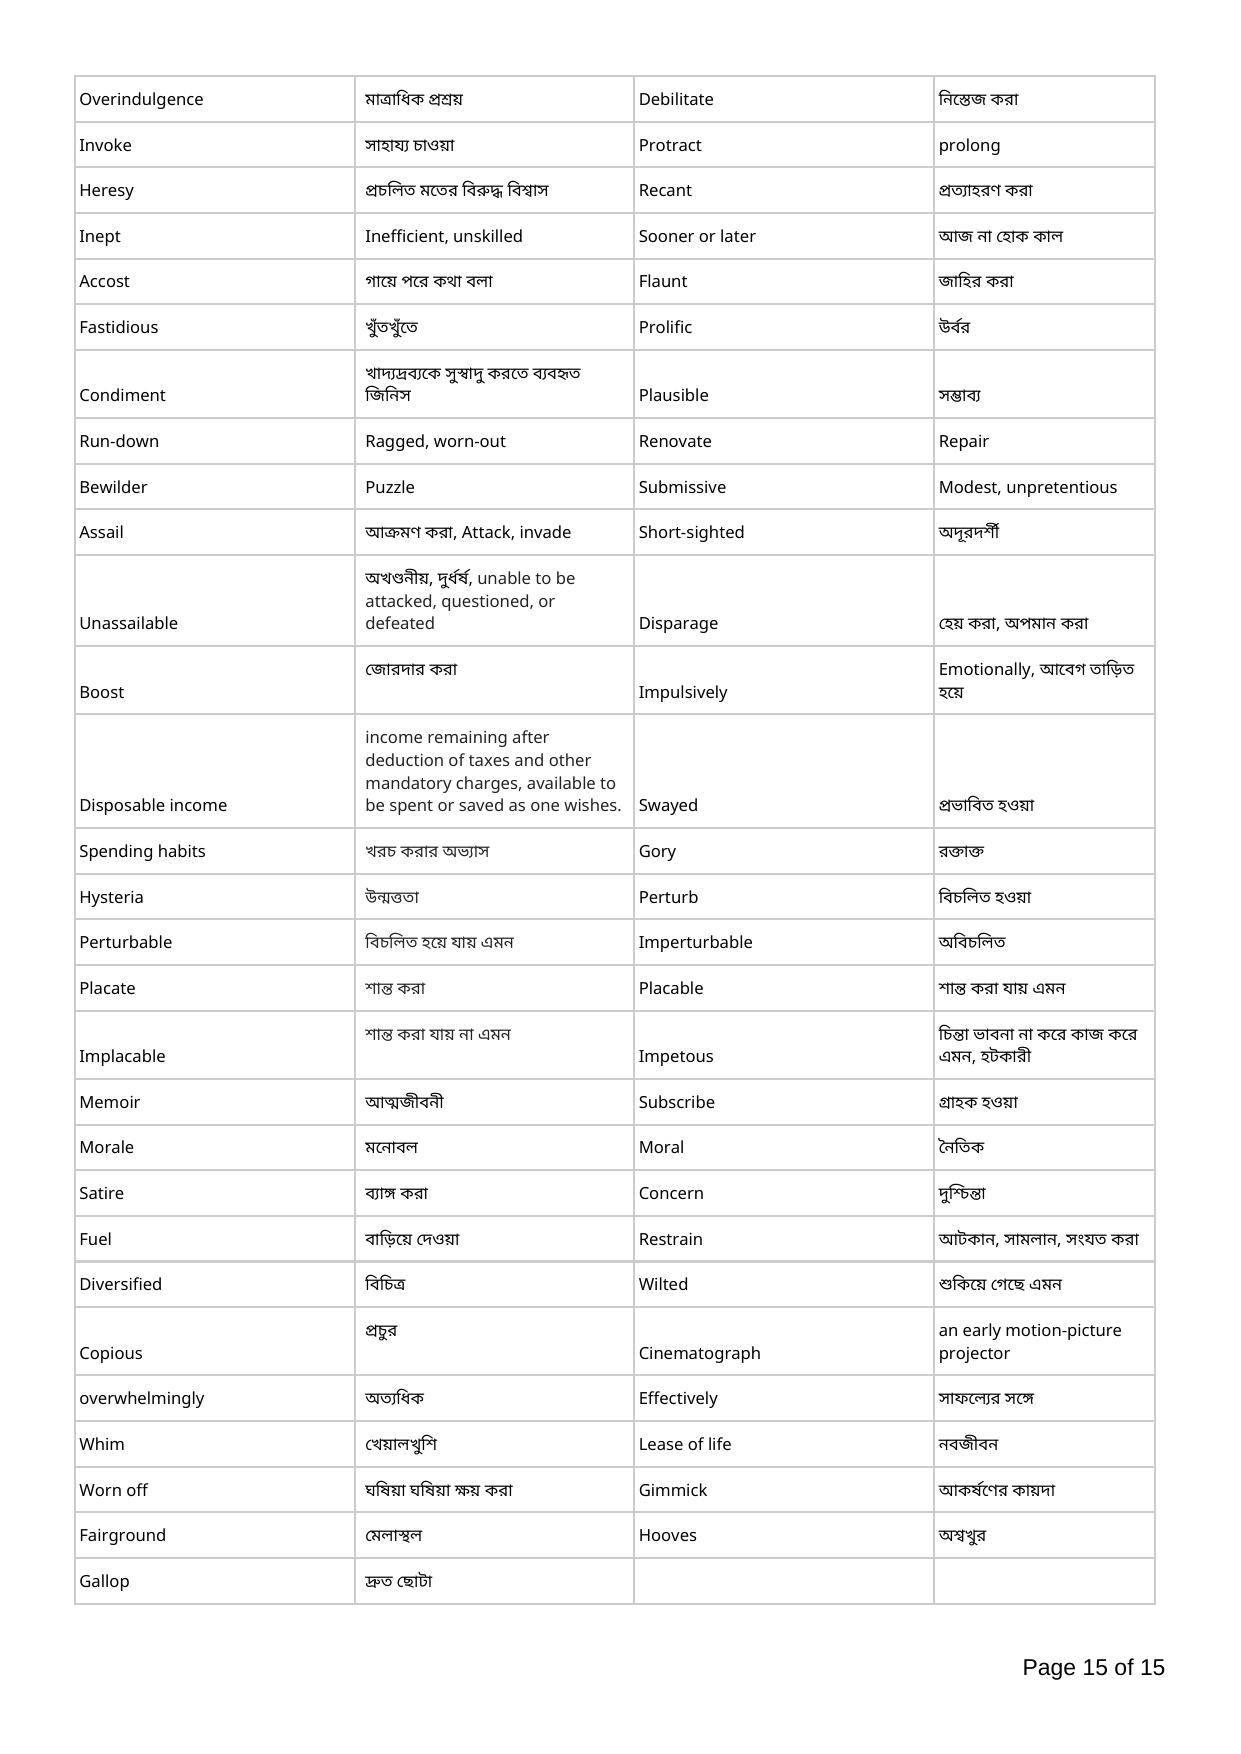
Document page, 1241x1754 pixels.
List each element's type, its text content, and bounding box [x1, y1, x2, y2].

table_cell Condiment [76, 351, 354, 417]
table_cell খেয়ালখুশি [356, 1422, 633, 1466]
table_cell Implacable [76, 1012, 354, 1078]
table_cell Prolific [635, 305, 933, 349]
table_cell প্রভাবিত হওয়া [935, 715, 1154, 827]
table_cell Effectively [635, 1376, 933, 1420]
table_cell Gimmick [635, 1468, 933, 1511]
table_cell খরচ করার অভ্যাস [356, 829, 633, 873]
table_cell [935, 1559, 1154, 1602]
table_cell নিস্তেজ করা [935, 77, 1154, 121]
table_cell Placate [76, 966, 354, 1009]
table_cell বিচিত্র [356, 1263, 633, 1306]
table_cell Cinematograph [635, 1308, 933, 1374]
table_cell Inefficient, unskilled [356, 214, 633, 257]
table_cell অদূরদর্শী [935, 510, 1154, 554]
table_cell Short-sighted [635, 510, 933, 554]
table_cell an early motion-picture projector [935, 1308, 1154, 1374]
table_cell রক্তাক্ত [935, 829, 1154, 873]
table_cell [635, 1559, 933, 1602]
table_cell Restrain [635, 1217, 933, 1260]
table_cell গায়ে পরে কথা বলা [356, 260, 633, 303]
table_cell শান্ত করা যায় এমন [935, 966, 1154, 1009]
table_cell Satire [76, 1171, 354, 1215]
table_cell খাদ্যদ্রব্যকে সুস্বাদু করতে ব্যবহৃত জিনিস [356, 351, 633, 417]
table_cell Placable [635, 966, 933, 1009]
table_cell Spending habits [76, 829, 354, 873]
table_cell Renovate [635, 419, 933, 463]
table_cell Perturb [635, 875, 933, 918]
table_cell বাড়িয়ে দেওয়া [356, 1217, 633, 1260]
table_cell চিন্তা ভাবনা না করে কাজ করে এমন, হটকারী [935, 1012, 1154, 1078]
table_cell prolong [935, 123, 1154, 166]
table_cell Gallop [76, 1559, 354, 1602]
table_cell শান্ত করা [356, 966, 633, 1009]
table_cell Emotionally, আবেগ তাড়িত হয়ে [935, 647, 1154, 713]
table_cell Memoir [76, 1080, 354, 1123]
table_cell Recant [635, 168, 933, 212]
table_cell মেলাস্থল [356, 1513, 633, 1557]
table_cell অখণ্ডনীয়, দুর্ধর্ষ, unable to be attacked, questioned, or defeated [356, 556, 633, 645]
table_cell ঘষিয়া ঘষিয়া ক্ষয় করা [356, 1468, 633, 1511]
table_cell Copious [76, 1308, 354, 1374]
table_cell মনোবল [356, 1126, 633, 1169]
table_cell Boost [76, 647, 354, 713]
table_cell Swayed [635, 715, 933, 827]
table_cell Gory [635, 829, 933, 873]
table_cell আটকান, সামলান, সংযত করা [935, 1217, 1154, 1260]
table_cell সাফল্যের সঙ্গে [935, 1376, 1154, 1420]
table_cell Debilitate [635, 77, 933, 121]
table_cell অশ্বখুর [935, 1513, 1154, 1557]
table_cell Moral [635, 1126, 933, 1169]
table_cell মাত্রাধিক প্রশ্রয় [356, 77, 633, 121]
table_cell Wilted [635, 1263, 933, 1306]
table_cell Heresy [76, 168, 354, 212]
table_cell জাহির করা [935, 260, 1154, 303]
table_cell Sooner or later [635, 214, 933, 257]
table_cell Whim [76, 1422, 354, 1466]
table_cell নবজীবন [935, 1422, 1154, 1466]
table_cell Ragged, worn-out [356, 419, 633, 463]
table_cell Inept [76, 214, 354, 257]
table_cell সাহায্য চাওয়া [356, 123, 633, 166]
table_cell জোরদার করা [356, 647, 633, 713]
table_cell Submissive [635, 465, 933, 508]
table_cell দুশ্চিন্তা [935, 1171, 1154, 1215]
table_cell Accost [76, 260, 354, 303]
table_cell হেয় করা, অপমান করা [935, 556, 1154, 645]
table_cell আত্মজীবনী [356, 1080, 633, 1123]
table_cell আকর্ষণের কায়দা [935, 1468, 1154, 1511]
table_cell Puzzle [356, 465, 633, 508]
table_cell Protract [635, 123, 933, 166]
table_cell Run-down [76, 419, 354, 463]
table_cell সম্ভাব্য [935, 351, 1154, 417]
table_cell Modest, unpretentious [935, 465, 1154, 508]
table_cell শান্ত করা যায় না এমন [356, 1012, 633, 1078]
table_cell প্রত্যাহরণ করা [935, 168, 1154, 212]
table_cell আজ না হোক কাল [935, 214, 1154, 257]
table_cell দ্রুত ছোটা [356, 1559, 633, 1602]
table_cell Hysteria [76, 875, 354, 918]
table_cell Diversified [76, 1263, 354, 1306]
table_cell Fuel [76, 1217, 354, 1260]
table_cell শুকিয়ে গেছে এমন [935, 1263, 1154, 1306]
table_cell Fairground [76, 1513, 354, 1557]
table_cell Plausible [635, 351, 933, 417]
table_cell অত্যধিক [356, 1376, 633, 1420]
table_cell আক্রমণ করা, Attack, invade [356, 510, 633, 554]
table_cell বিচলিত হওয়া [935, 875, 1154, 918]
table_cell Concern [635, 1171, 933, 1215]
table_cell অবিচলিত [935, 920, 1154, 964]
table_cell Impulsively [635, 647, 933, 713]
table_cell Disparage [635, 556, 933, 645]
table_cell Assail [76, 510, 354, 554]
table_cell Bewilder [76, 465, 354, 508]
table_cell খুঁতখুঁতে [356, 305, 633, 349]
table_cell বিচলিত হয়ে যায় এমন [356, 920, 633, 964]
table_cell Perturbable [76, 920, 354, 964]
table_cell Invoke [76, 123, 354, 166]
table_cell Worn off [76, 1468, 354, 1511]
table_cell Morale [76, 1126, 354, 1169]
table_cell প্রচুর [356, 1308, 633, 1374]
table_cell Overindulgence [76, 77, 354, 121]
table_cell Imperturbable [635, 920, 933, 964]
table_cell প্রচলিত মতের বিরুদ্ধ বিশ্বাস [356, 168, 633, 212]
table_cell Impetous [635, 1012, 933, 1078]
table_cell উন্মত্ততা [356, 875, 633, 918]
table_cell ব্যাঙ্গ করা [356, 1171, 633, 1215]
table_cell উর্বর [935, 305, 1154, 349]
table_cell Fastidious [76, 305, 354, 349]
table_cell Disposable income [76, 715, 354, 827]
table_cell Repair [935, 419, 1154, 463]
table_cell গ্রাহক হওয়া [935, 1080, 1154, 1123]
table_cell Lease of life [635, 1422, 933, 1466]
table_cell Subscribe [635, 1080, 933, 1123]
table_cell নৈতিক [935, 1126, 1154, 1169]
table_cell income remaining after deduction of taxes and other mandatory charges, available to be spent or saved as one wishes. [356, 715, 633, 827]
table_cell Flaunt [635, 260, 933, 303]
table_cell Unassailable [76, 556, 354, 645]
table_cell overwhelmingly [76, 1376, 354, 1420]
table_cell Hooves [635, 1513, 933, 1557]
